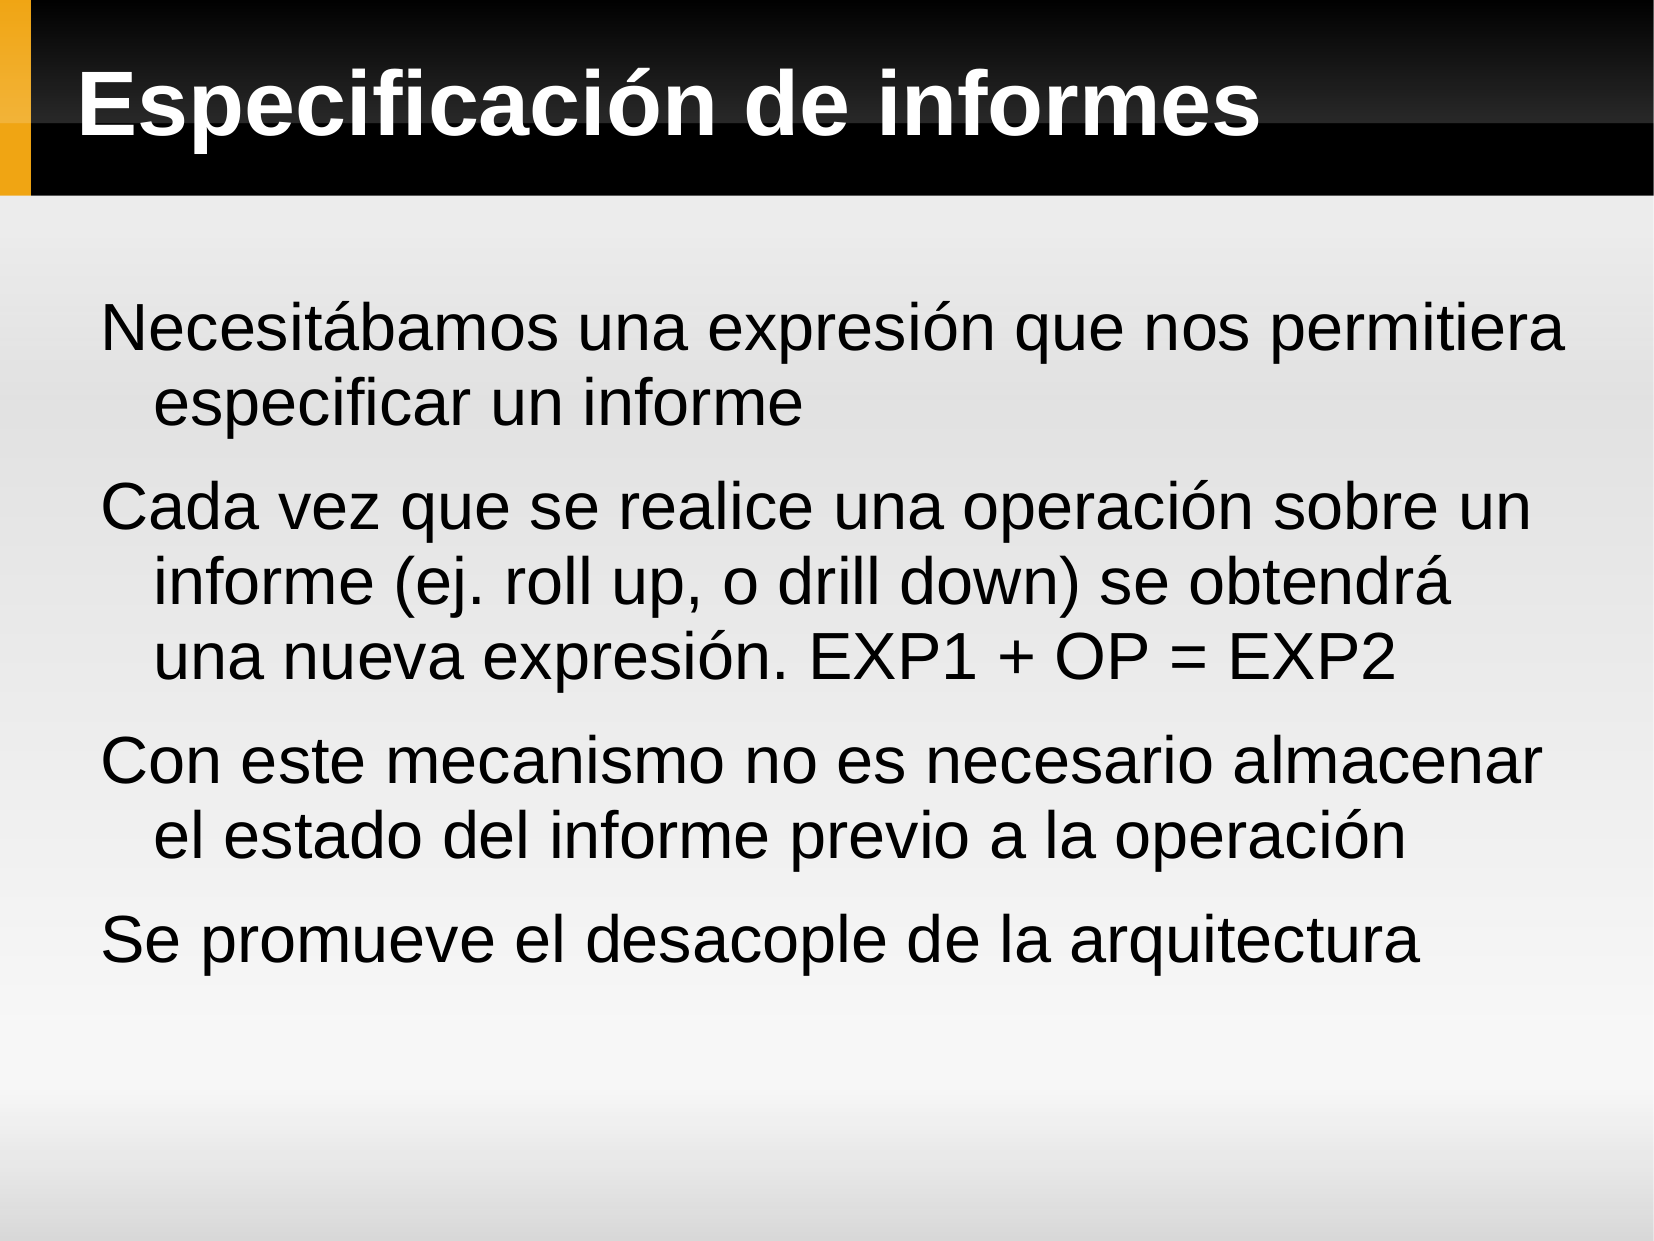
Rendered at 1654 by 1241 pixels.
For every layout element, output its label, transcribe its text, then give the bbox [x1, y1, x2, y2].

title Especificación de informes [76, 7, 1565, 200]
list Necesitábamos una expresión que nos permitiera especificar un informe Cada vez que se realice una operación sobre un informe (ej. roll up, o drill down) se obtendrá una nueva expresión. EXP1 + OP = EXP2 Con este mecanismo no es necesario almacenar el estado del informe previo a la operación Se promueve el desacople de la arquitectura [82, 290, 1571, 1094]
picture [0, 0, 1654, 1241]
